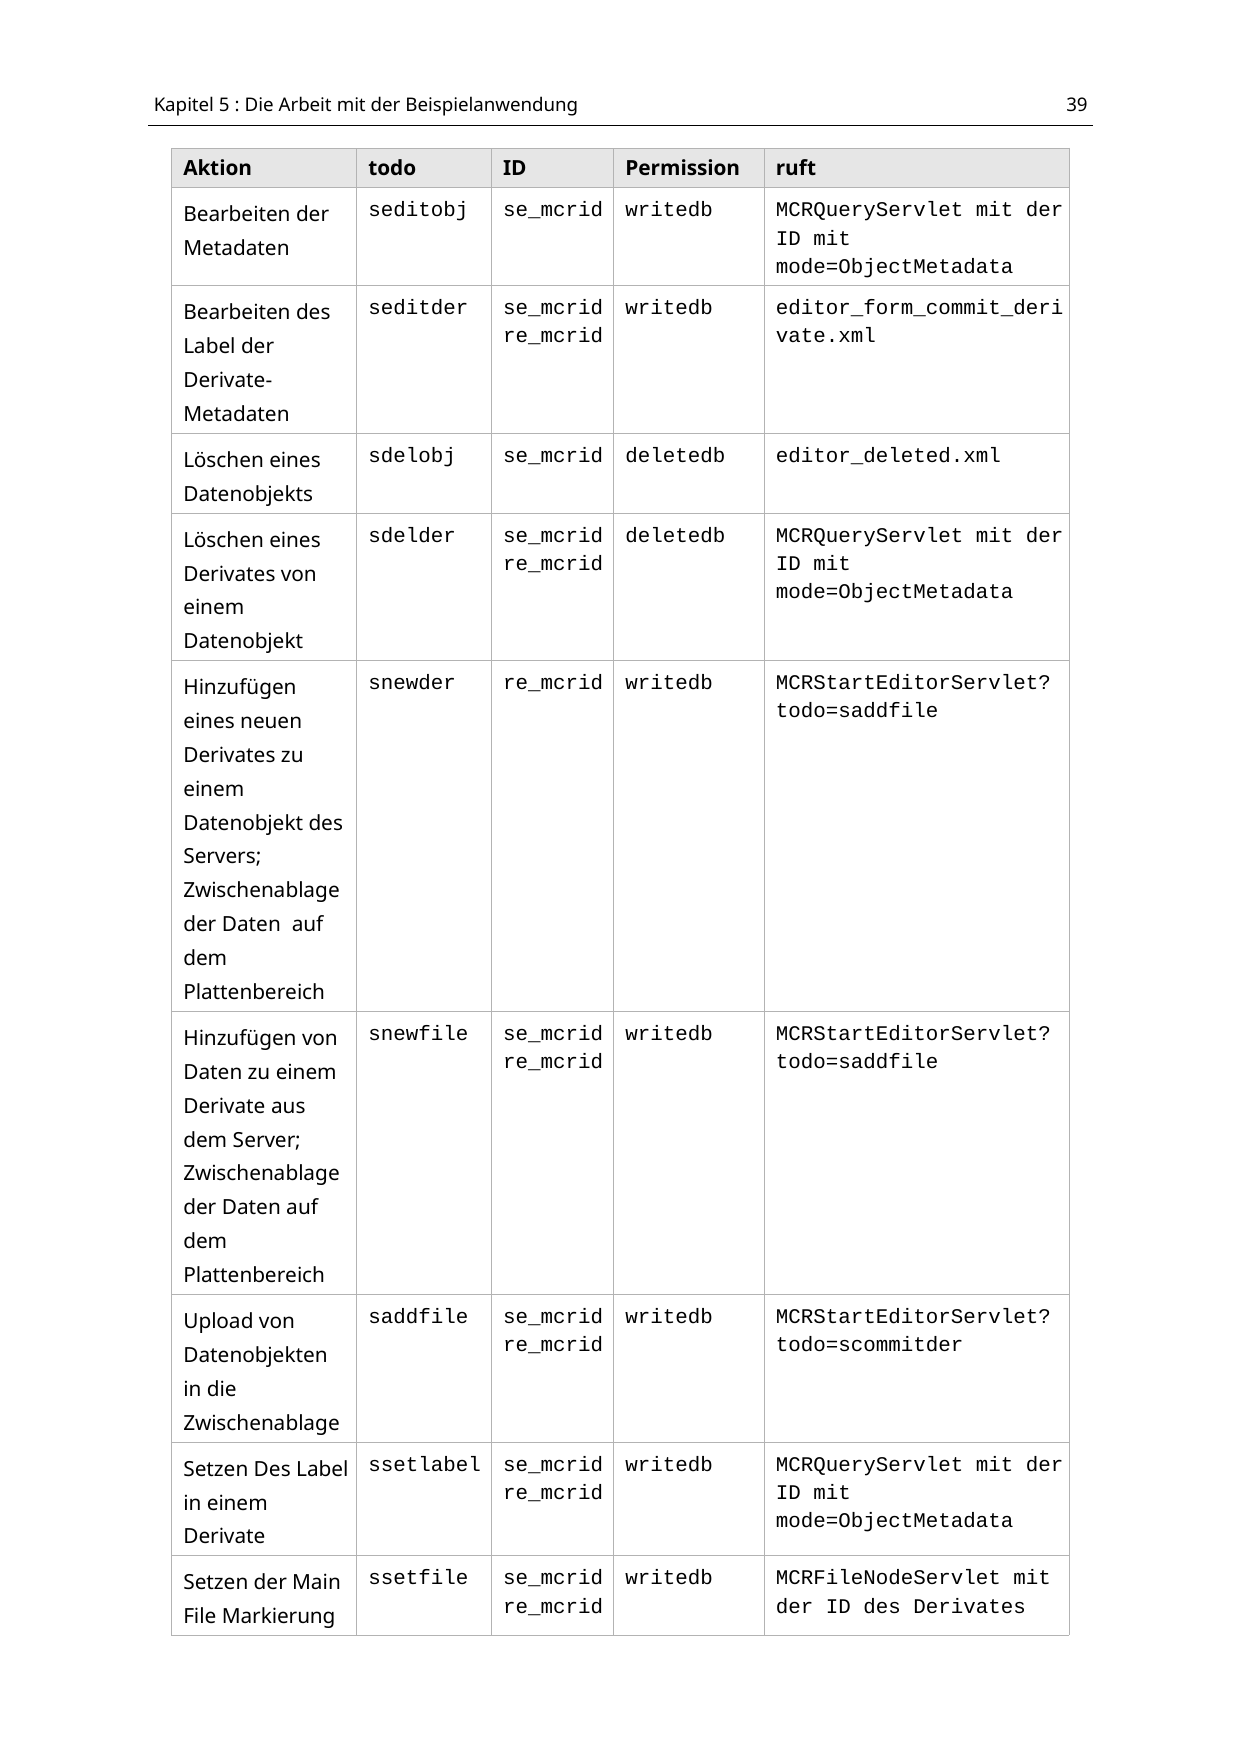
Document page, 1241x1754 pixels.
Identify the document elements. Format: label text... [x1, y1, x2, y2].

table_cell seditobj [357, 188, 491, 285]
table_cell deletedb [614, 514, 764, 660]
table_cell MCRQueryServlet mit der ID mit mode=ObjectMetadata [765, 188, 1069, 285]
table_cell se_mcridre_mcrid [492, 514, 613, 660]
table_cell se_mcridre_mcrid [492, 1443, 613, 1555]
table_cell re_mcrid [492, 661, 613, 1011]
table_cell writedb [614, 1295, 764, 1442]
table_cell MCRQueryServlet mit der ID mit mode=ObjectMetadata [765, 1443, 1069, 1555]
table_cell Setzen der Main File Markierung [172, 1556, 356, 1635]
table_header ID [492, 149, 613, 187]
table_cell ssetfile [357, 1556, 491, 1635]
table_cell ssetlabel [357, 1443, 491, 1555]
table_cell se_mcrid [492, 188, 613, 285]
table_cell se_mcridre_mcrid [492, 1295, 613, 1442]
table_cell writedb [614, 1443, 764, 1555]
table_cell saddfile [357, 1295, 491, 1442]
table_header Permission [614, 149, 764, 187]
table_cell writedb [614, 188, 764, 285]
table_cell MCRStartEditorServlet?todo=scommitder [765, 1295, 1069, 1442]
table_cell se_mcridre_mcrid [492, 1556, 613, 1635]
table_cell writedb [614, 286, 764, 433]
table_cell deletedb [614, 434, 764, 513]
table_cell Bearbeiten der Metadaten [172, 188, 356, 285]
table_cell editor_deleted.xml [765, 434, 1069, 513]
table_cell sdelder [357, 514, 491, 660]
table_cell Hinzufügen eines neuen Derivates zu einem Datenobjekt des Servers; Zwischenablage der Daten auf dem Plattenbereich [172, 661, 356, 1011]
table_cell Hinzufügen von Daten zu einem Derivate aus dem Server; Zwischenablage der Daten auf dem Plattenbereich [172, 1012, 356, 1294]
table_cell writedb [614, 1012, 764, 1294]
table_cell MCRStartEditorServlet?todo=saddfile [765, 1012, 1069, 1294]
table_header todo [357, 149, 491, 187]
table_cell se_mcridre_mcrid [492, 1012, 613, 1294]
table_cell Upload von Datenobjekten in die Zwischenablage [172, 1295, 356, 1442]
table_cell MCRQueryServlet mit der ID mit mode=ObjectMetadata [765, 514, 1069, 660]
table_cell Löschen eines Derivates von einem Datenobjekt [172, 514, 356, 660]
table_cell Bearbeiten des Label der Derivate-Metadaten [172, 286, 356, 433]
table_cell writedb [614, 1556, 764, 1635]
table_cell Setzen Des Label in einem Derivate [172, 1443, 356, 1555]
table_cell writedb [614, 661, 764, 1011]
table_cell MCRStartEditorServlet?todo=saddfile [765, 661, 1069, 1011]
table_header Aktion [172, 149, 356, 187]
table_cell Löschen eines Datenobjekts [172, 434, 356, 513]
table_header ruft [765, 149, 1069, 187]
table_cell snewfile [357, 1012, 491, 1294]
table_cell sdelobj [357, 434, 491, 513]
table_cell se_mcrid [492, 434, 613, 513]
table_cell seditder [357, 286, 491, 433]
table_cell snewder [357, 661, 491, 1011]
table_cell MCRFileNodeServlet mit der ID des Derivates [765, 1556, 1069, 1635]
table_cell se_mcridre_mcrid [492, 286, 613, 433]
table_cell editor_form_commit_derivate.xml [765, 286, 1069, 433]
